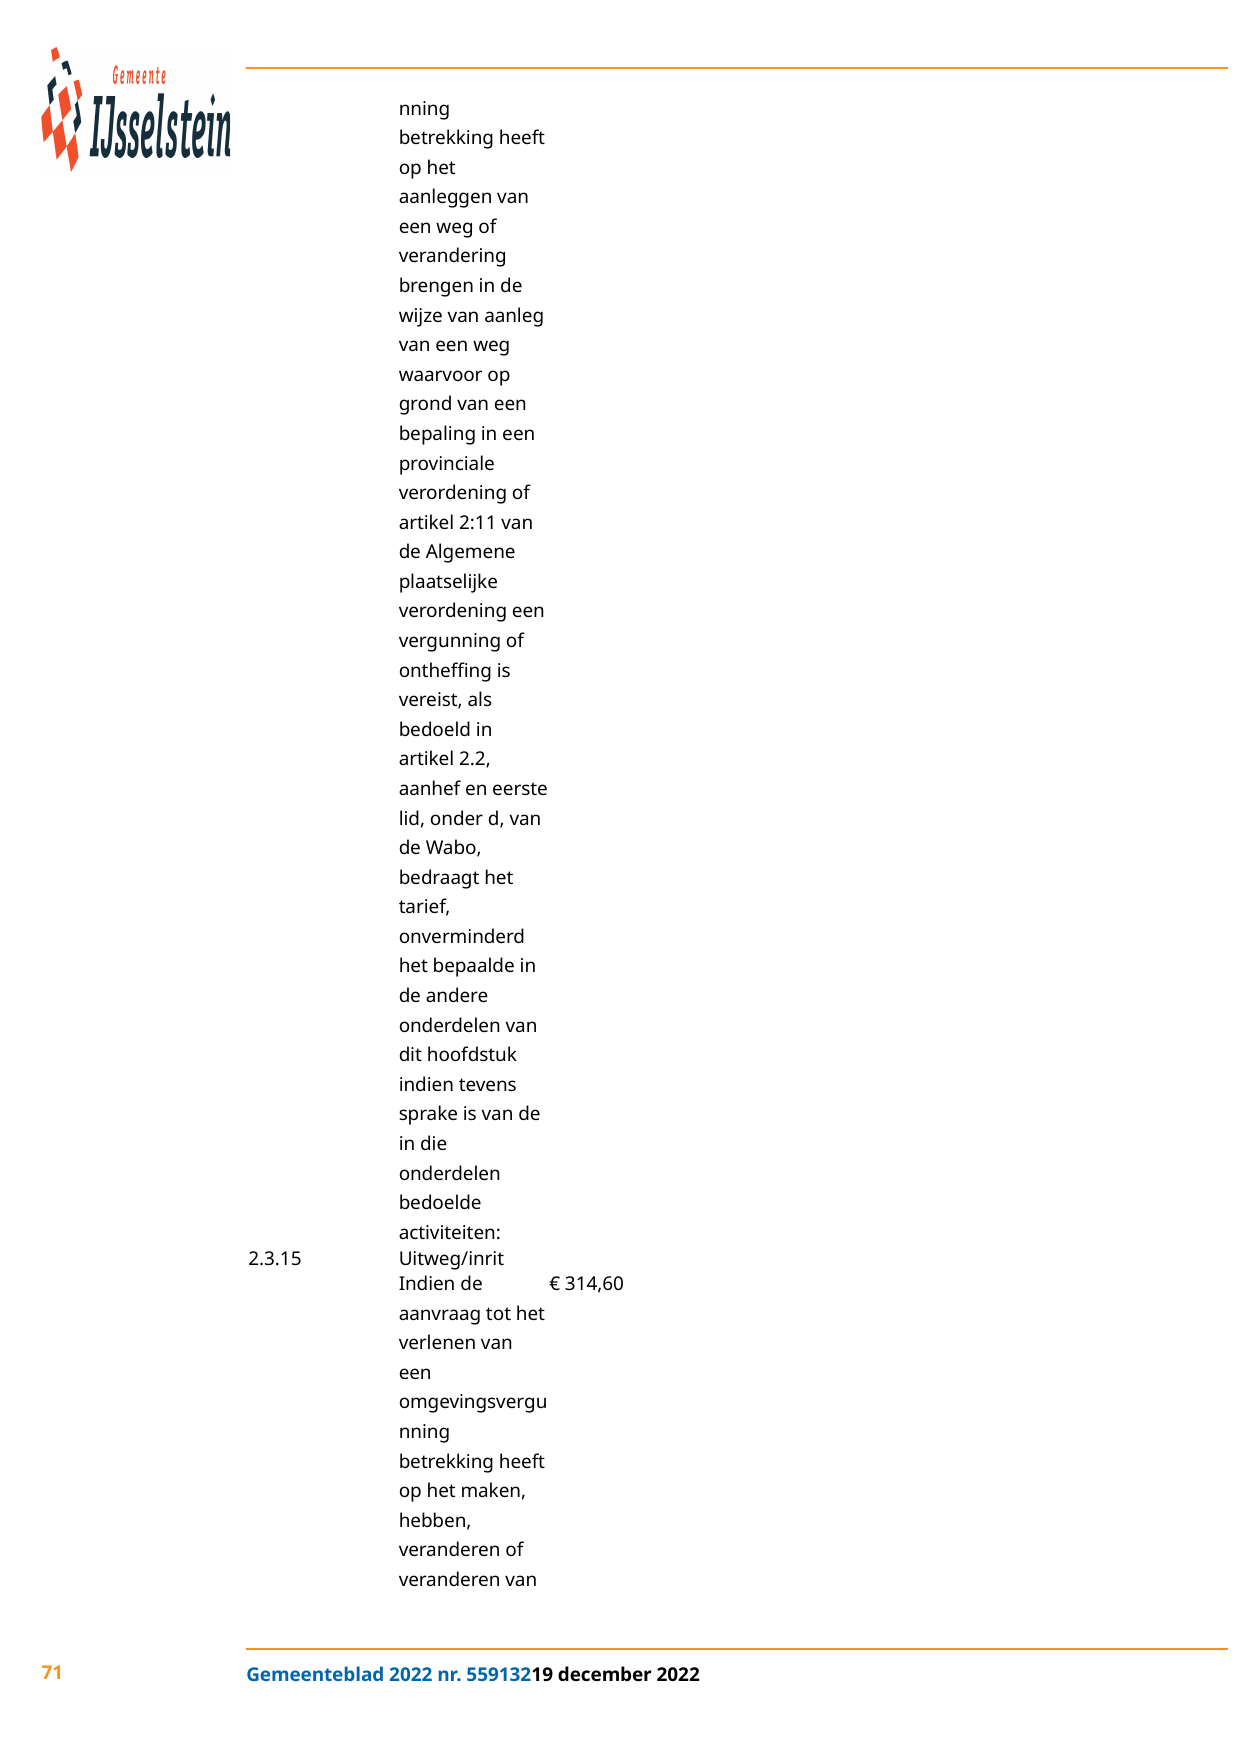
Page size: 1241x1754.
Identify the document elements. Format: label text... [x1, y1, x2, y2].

table_cell [248, 1270, 398, 1592]
table_cell [248, 95, 398, 1245]
table_cell 2.3.15 [248, 1245, 398, 1270]
table_cell € 314,60 [549, 1270, 700, 1592]
table_cell Indien de aanvraag tot het verlenen van een omgevingsvergunning betrekking heeft op het maken, hebben, veranderen of veranderen van [399, 1270, 549, 1592]
picture [41, 47, 231, 172]
table_cell [549, 95, 700, 1245]
table_cell nning betrekking heeft op het aanleggen van een weg of verandering brengen in de wijze van aanleg van een weg waarvoor op grond van een bepaling in een provinciale verordening of artikel 2:11 van de Algemene plaatselijke verordening een vergunning of ontheffing is vereist, als bedoeld in artikel 2.2, aanhef en eerste lid, onder d, van de Wabo, bedraagt het tarief, onverminderd het bepaalde in de andere onderdelen van dit hoofdstuk indien tevens sprake is van de in die onderdelen bedoelde activiteiten: [399, 95, 549, 1245]
table_cell [549, 1245, 700, 1270]
table_cell Uitweg/inrit [399, 1245, 549, 1270]
